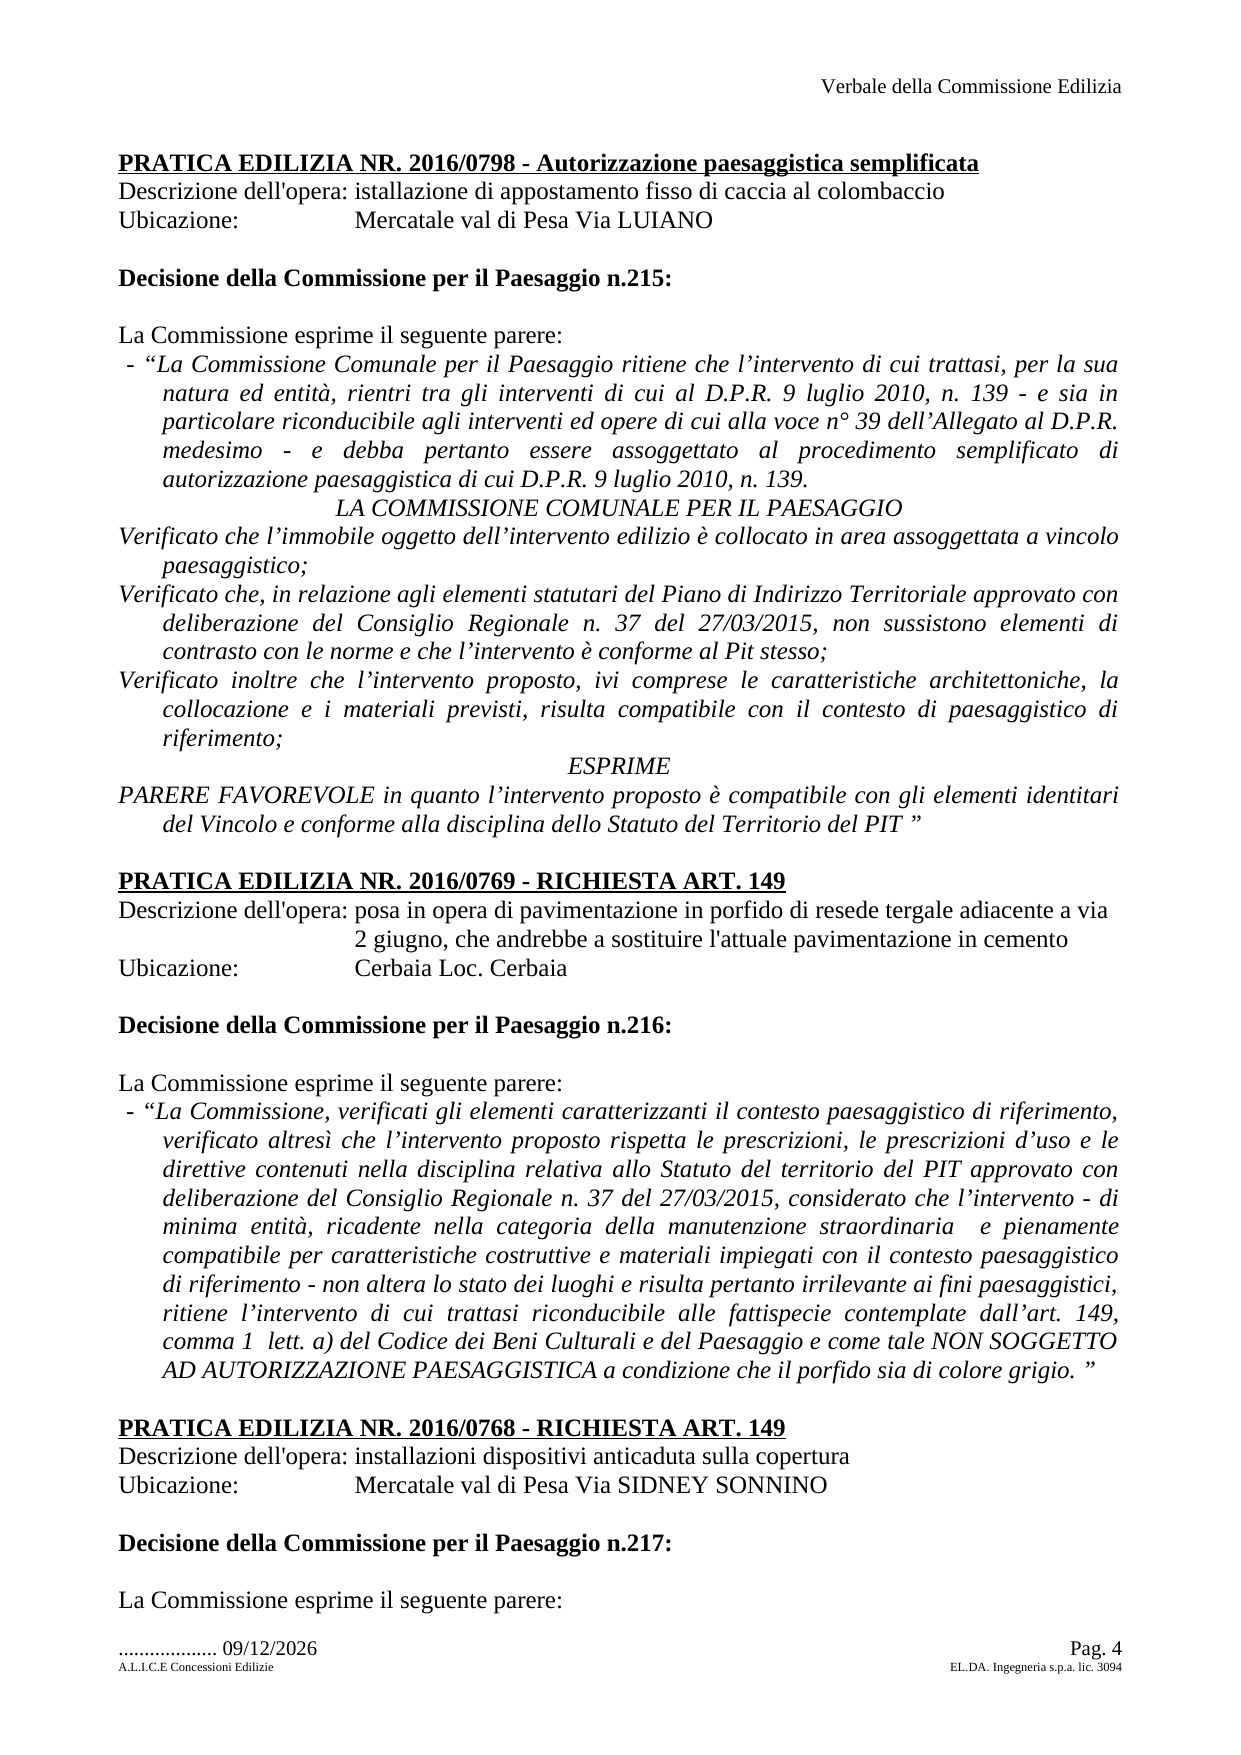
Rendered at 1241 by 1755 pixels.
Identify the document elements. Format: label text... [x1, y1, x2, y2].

text La Commissione esprime il seguente parere: [118, 1068, 1122, 1096]
text Verificato che l’immobile oggetto dell’intervento edilizio è collocato in area assoggettata a vincolo paesaggistico; [118, 521, 1122, 579]
text ESPRIME [118, 751, 1122, 780]
text - “La Commissione Comunale per il Paesaggio ritiene che l’intervento di cui trattasi, per la sua natura ed entità, rientri tra gli interventi di cui al D.P.R. 9 luglio 2010, n. 139 - e sia in particolare riconducibile agli interventi ed opere di cui alla voce n° 39 dell’Allegato al D.P.R. medesimo - e debba pertanto essere assoggettato al procedimento semplificato di autorizzazione paesaggistica di cui D.P.R. 9 luglio 2010, n. 139. [118, 349, 1122, 493]
text Descrizione dell'opera: posa in opera di pavimentazione in porfido di resede tergale adiacente a via 2 giugno, che andrebbe a sostituire l'attuale pavimentazione in cemento [118, 895, 1122, 953]
text Ubicazione: Mercatale val di Pesa Via SIDNEY SONNINO [118, 1470, 1122, 1499]
text LA COMMISSIONE COMUNALE PER IL PAESAGGIO [118, 493, 1122, 521]
text Decisione della Commissione per il Paesaggio n.217: [118, 1528, 1122, 1556]
text PRATICA EDILIZIA NR. 2016/0798 - Autorizzazione paesaggistica semplificata [118, 148, 1122, 176]
text Verificato che, in relazione agli elementi statutari del Piano di Indirizzo Territoriale approvato con deliberazione del Consiglio Regionale n. 37 del 27/03/2015, non sussistono elementi di contrasto con le norme e che l’intervento è conforme al Pit stesso; [118, 579, 1122, 665]
text Descrizione dell'opera: istallazione di appostamento fisso di caccia al colombaccio [118, 176, 1122, 205]
text Descrizione dell'opera: installazioni dispositivi anticaduta sulla copertura [118, 1441, 1122, 1470]
text Verificato inoltre che l’intervento proposto, ivi comprese le caratteristiche architettoniche, la collocazione e i materiali previsti, risulta compatibile con il contesto di paesaggistico di riferimento; [118, 665, 1122, 751]
text PRATICA EDILIZIA NR. 2016/0769 - RICHIESTA ART. 149 [118, 866, 1122, 895]
text Ubicazione: Mercatale val di Pesa Via LUIANO [118, 205, 1122, 234]
text PRATICA EDILIZIA NR. 2016/0768 - RICHIESTA ART. 149 [118, 1413, 1122, 1441]
text PARERE FAVOREVOLE in quanto l’intervento proposto è compatibile con gli elementi identitari del Vincolo e conforme alla disciplina dello Statuto del Territorio del PIT ” [118, 780, 1122, 838]
text Decisione della Commissione per il Paesaggio n.216: [118, 1010, 1122, 1039]
text Decisione della Commissione per il Paesaggio n.215: [118, 263, 1122, 291]
text La Commissione esprime il seguente parere: [118, 1585, 1122, 1614]
text La Commissione esprime il seguente parere: [118, 320, 1122, 349]
text - “La Commissione, verificati gli elementi caratterizzanti il contesto paesaggistico di riferimento, verificato altresì che l’intervento proposto rispetta le prescrizioni, le prescrizioni d’uso e le direttive contenuti nella disciplina relativa allo Statuto del territorio del PIT approvato con deliberazione del Consiglio Regionale n. 37 del 27/03/2015, considerato che l’intervento - di minima entità, ricadente nella categoria della manutenzione straordinaria e pienamente compatibile per caratteristiche costruttive e materiali impiegati con il contesto paesaggistico di riferimento - non altera lo stato dei luoghi e risulta pertanto irrilevante ai fini paesaggistici, ritiene l’intervento di cui trattasi riconducibile alle fattispecie contemplate dall’art. 149, comma 1 lett. a) del Codice dei Beni Culturali e del Paesaggio e come tale NON SOGGETTO AD AUTORIZZAZIONE PAESAGGISTICA a condizione che il porfido sia di colore grigio. ” [118, 1096, 1122, 1384]
text Ubicazione: Cerbaia Loc. Cerbaia [118, 953, 1122, 981]
